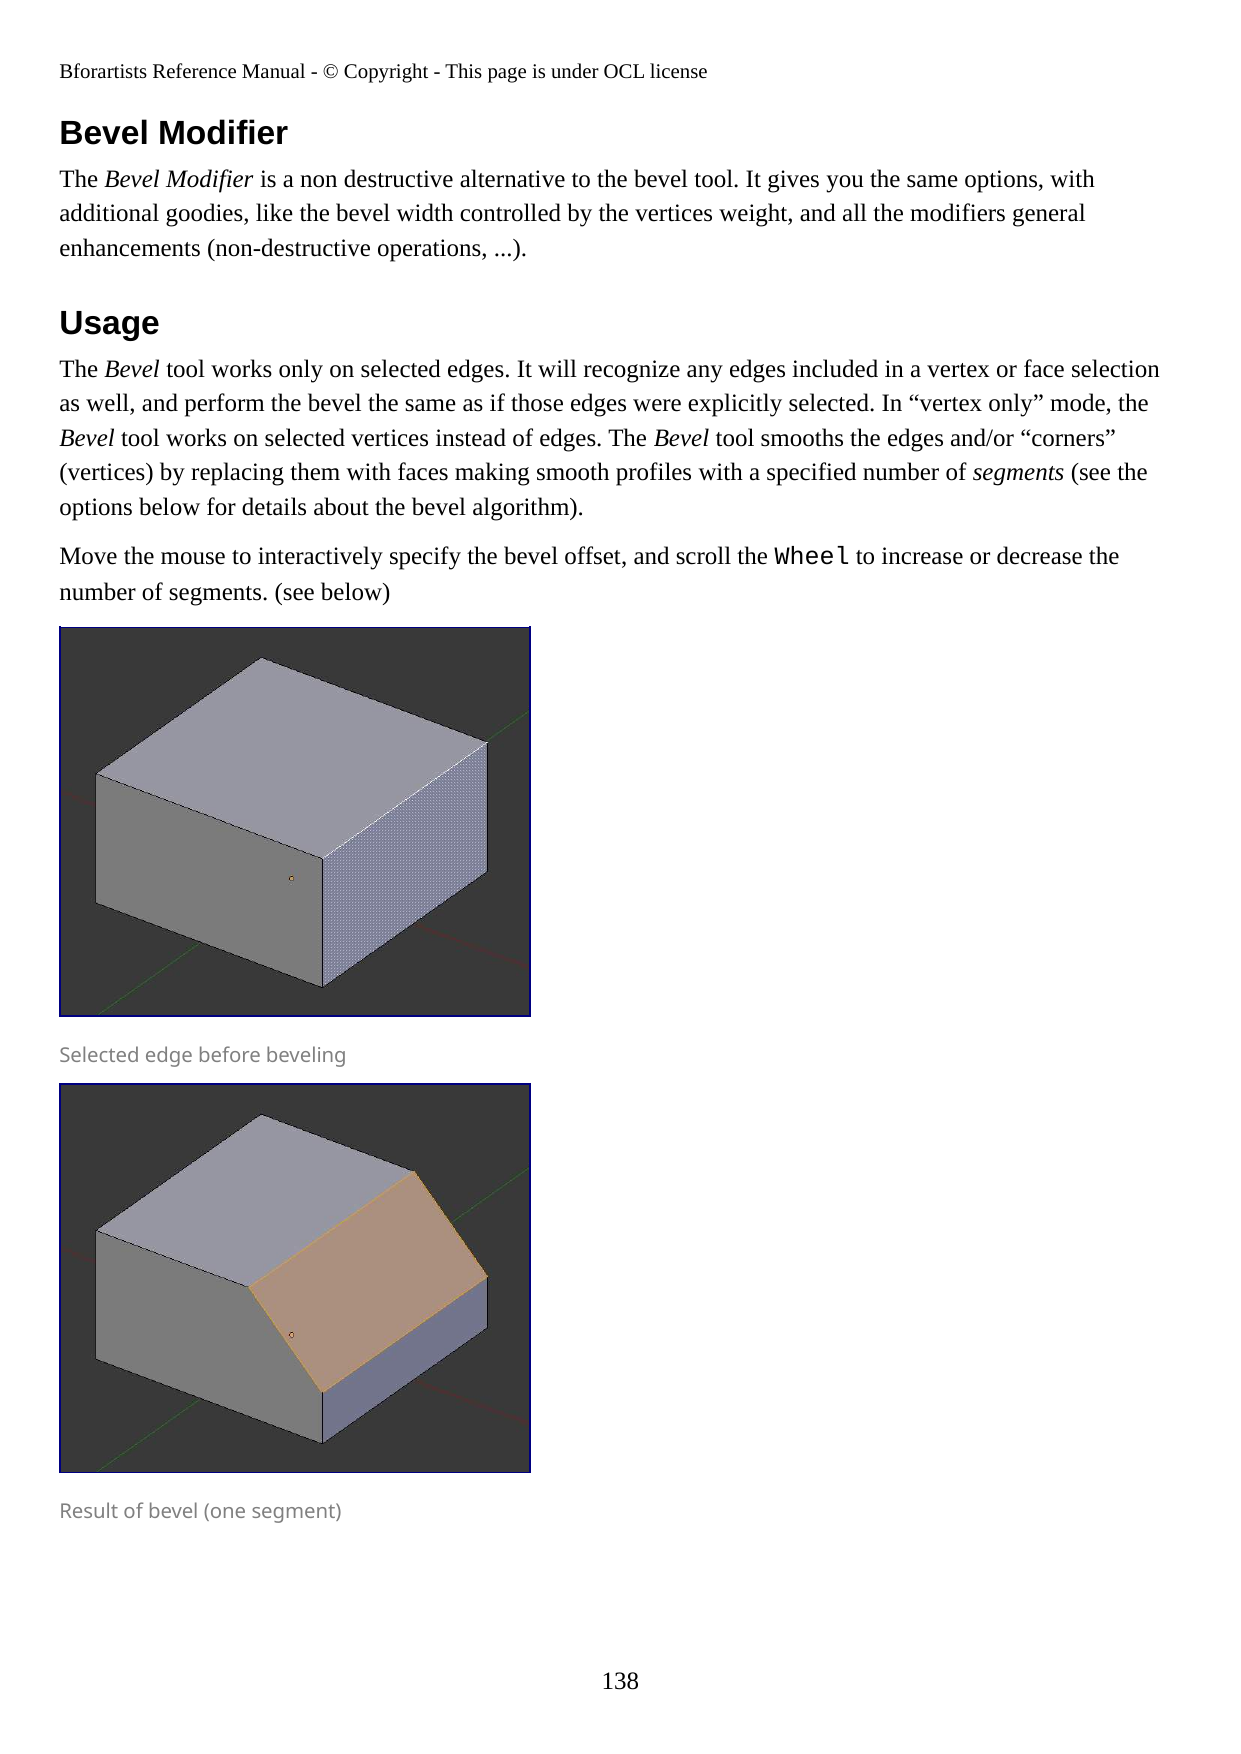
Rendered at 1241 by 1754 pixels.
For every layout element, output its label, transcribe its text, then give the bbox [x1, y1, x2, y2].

text Move the mouse to interactively specify the bevel offset, and scroll the Wheel to increase or decrease the number of segments. (see below) [59, 541, 1181, 606]
picture [61, 628, 529, 1015]
subtitle Bevel Modifier [59, 113, 1181, 151]
subtitle Usage [59, 303, 1181, 341]
text The Bevel tool works only on selected edges. It will recognize any edges included in a vertex or face selection as well, and perform the bevel the same as if those edges were explicitly selected. In “vertex only” mode, the Bevel tool works on selected vertices instead of edges. The Bevel tool smooths the edges and/or “corners” (vertices) by replacing them with faces making smooth profiles with a specified number of segments (see the options below for details about the bevel algorithm). [59, 354, 1181, 520]
picture [61, 1085, 529, 1472]
text The Bevel Modifier is a non destructive alternative to the bevel tool. It gives you the same options, with additional goodies, like the bevel width controlled by the vertices weight, and all the modifiers general enhancements (non-destructive operations, ...). [59, 164, 1181, 261]
text Selected edge before beveling [59, 1037, 1181, 1068]
text Result of bevel (one segment) [59, 1493, 1181, 1525]
